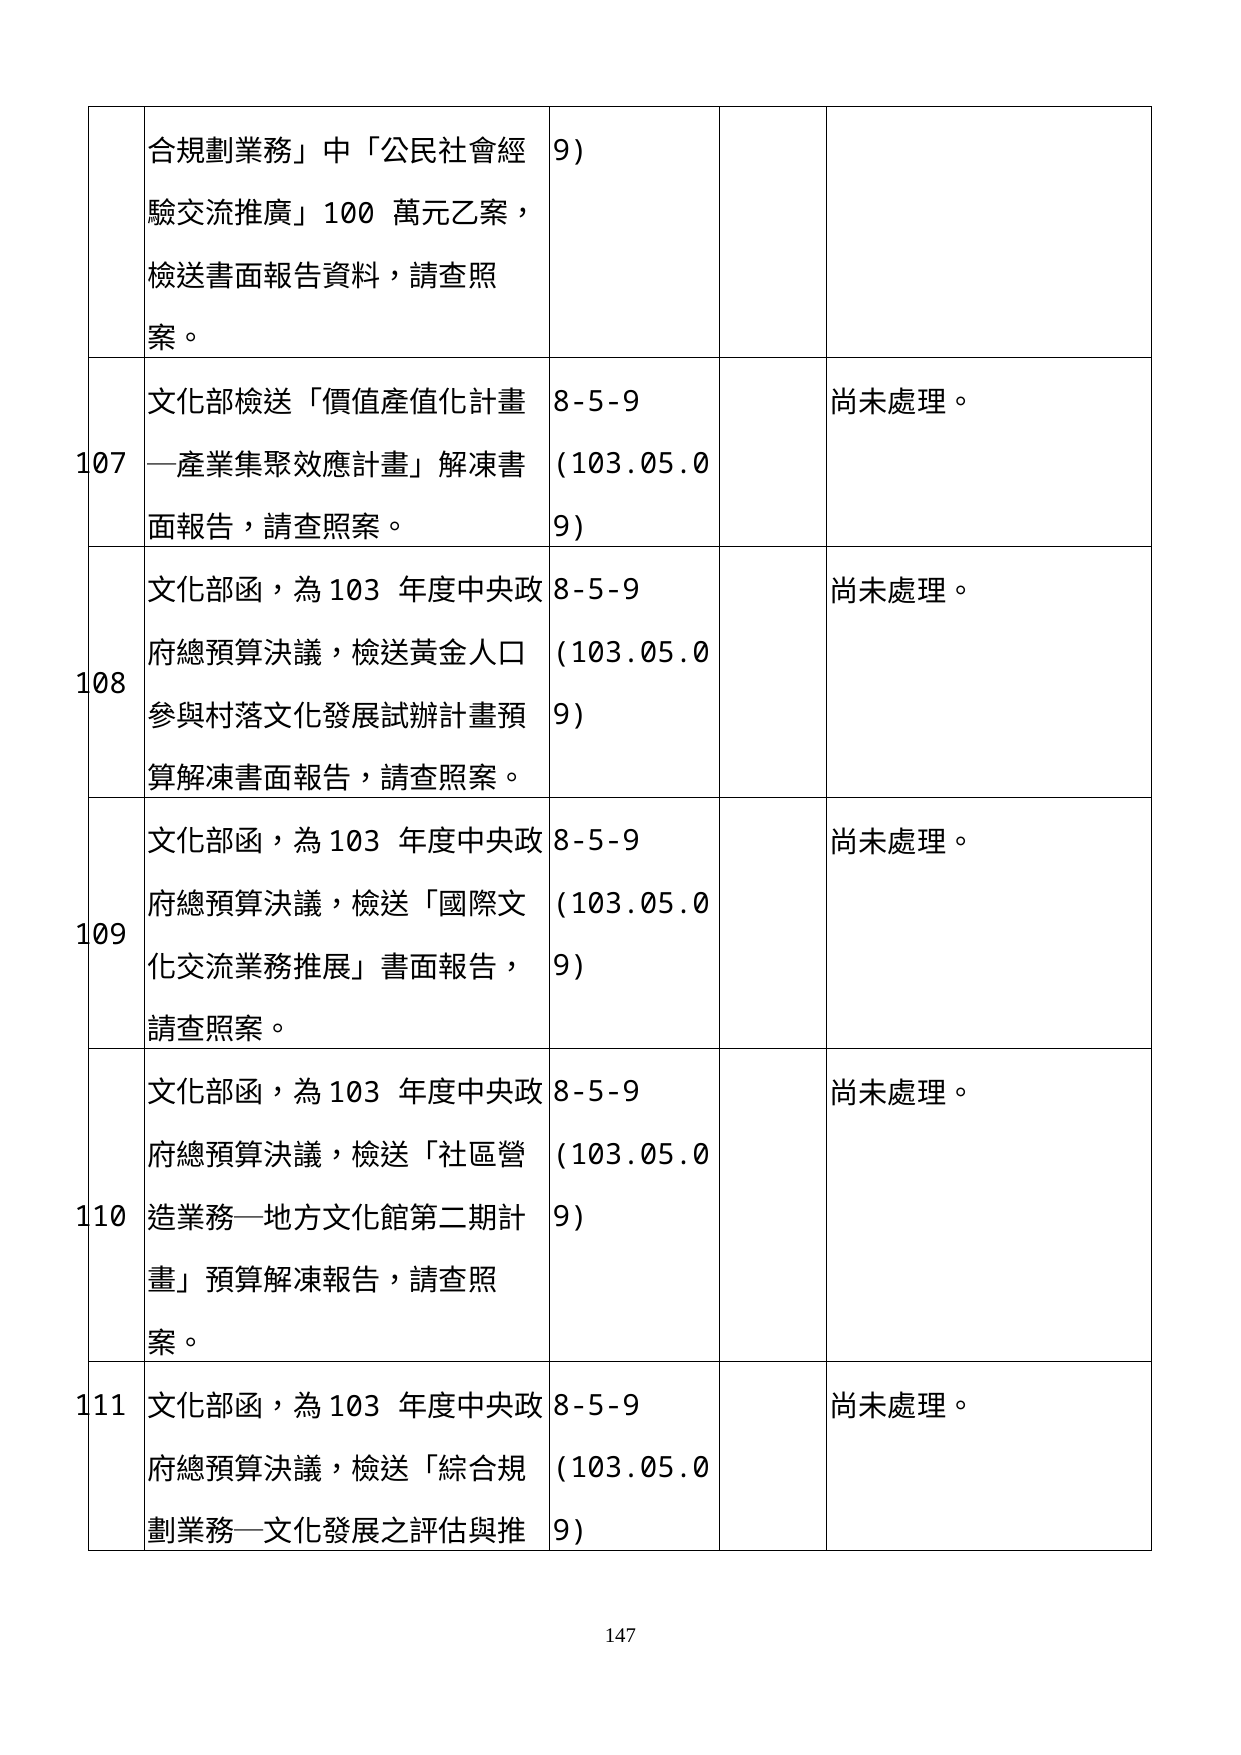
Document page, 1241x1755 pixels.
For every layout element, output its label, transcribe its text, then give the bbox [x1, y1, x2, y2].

table_cell [89, 1049, 144, 1361]
table_cell 9) [550, 107, 719, 357]
table_cell 尚未處理。 [827, 547, 1151, 797]
table_cell 合規劃業務」中「公民社會經驗交流推廣」100 萬元乙案，檢送書面報告資料，請查照案。 [145, 107, 549, 357]
table_cell 8-5-9 (103.05.09) [550, 1362, 719, 1550]
table_cell [720, 107, 826, 357]
table_cell 8-5-9 (103.05.09) [550, 1049, 719, 1361]
table_cell 尚未處理。 [827, 1362, 1151, 1550]
table_cell 文化部檢送「價值產值化計畫─產業集聚效應計畫」解凍書面報告，請查照案。 [145, 358, 549, 546]
table_cell [720, 358, 826, 546]
table_cell [89, 798, 144, 1048]
table_cell [827, 107, 1151, 357]
table_cell 尚未處理。 [827, 1049, 1151, 1361]
table_cell [89, 1362, 144, 1550]
table_cell 8-5-9 (103.05.09) [550, 798, 719, 1048]
table_cell [720, 1049, 826, 1361]
table_cell 文化部函，為103 年度中央政府總預算決議，檢送黃金人口參與村落文化發展試辦計畫預算解凍書面報告，請查照案。 [145, 547, 549, 797]
table_cell 8-5-9 (103.05.09) [550, 547, 719, 797]
table_cell 尚未處理。 [827, 358, 1151, 546]
table_cell [89, 358, 144, 546]
table_cell [89, 107, 144, 357]
table_cell 文化部函，為103 年度中央政府總預算決議，檢送「國際文化交流業務推展」書面報告，請查照案。 [145, 798, 549, 1048]
table_cell [89, 547, 144, 797]
table_cell [720, 547, 826, 797]
table_cell 8-5-9 (103.05.09) [550, 358, 719, 546]
table_cell 文化部函，為103 年度中央政府總預算決議，檢送「綜合規劃業務─文化發展之評估與推 [145, 1362, 549, 1550]
table_cell 文化部函，為103 年度中央政府總預算決議，檢送「社區營造業務─地方文化館第二期計畫」預算解凍報告，請查照案。 [145, 1049, 549, 1361]
table_cell 尚未處理。 [827, 798, 1151, 1048]
table_cell [720, 798, 826, 1048]
table_cell [720, 1362, 826, 1550]
